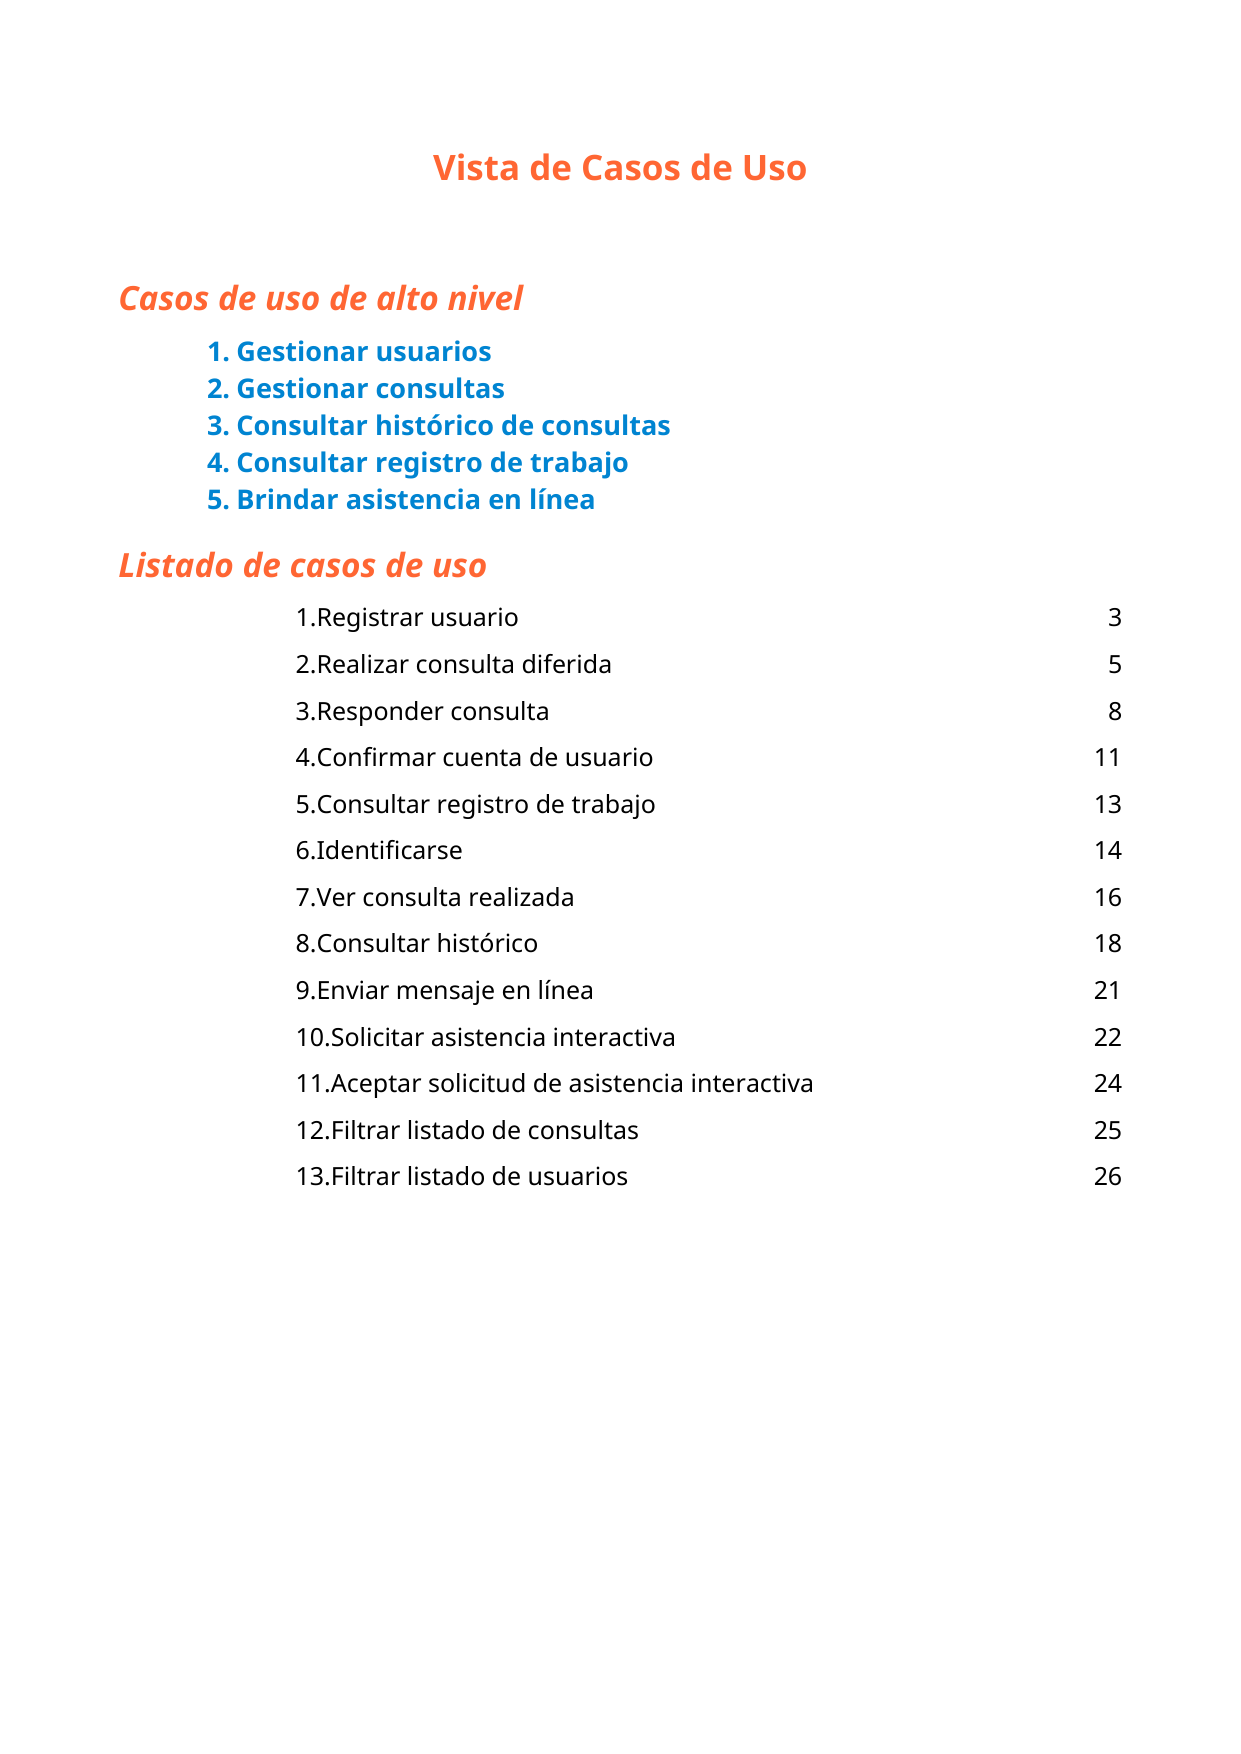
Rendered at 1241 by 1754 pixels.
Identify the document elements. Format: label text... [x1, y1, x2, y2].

text 9.Enviar mensaje en línea 21 [295, 973, 1122, 1007]
text 6.Identificarse 14 [295, 833, 1122, 867]
list Consultar histórico de consultas [207, 407, 1122, 443]
text 12.Filtrar listado de consultas 25 [295, 1112, 1122, 1146]
subtitle Casos de uso de alto nivel [118, 275, 1122, 320]
subtitle Listado de casos de uso [118, 542, 1122, 588]
list Gestionar usuarios [207, 333, 1122, 370]
list Brindar asistencia en línea [207, 480, 1122, 517]
list Consultar registro de trabajo [207, 443, 1122, 480]
text 13.Filtrar listado de usuarios 26 [295, 1159, 1122, 1193]
text 3.Responder consulta 8 [295, 693, 1122, 727]
text 8.Consultar histórico 18 [295, 926, 1122, 960]
text 2.Realizar consulta diferida 5 [295, 647, 1122, 681]
text 10.Solicitar asistencia interactiva 22 [295, 1019, 1122, 1053]
subtitle Vista de Casos de Uso [118, 143, 1122, 191]
text 1.Registrar usuario 3 [295, 600, 1122, 634]
list Gestionar consultas [207, 370, 1122, 407]
text 5.Consultar registro de trabajo 13 [295, 786, 1122, 820]
text 4.Confirmar cuenta de usuario 11 [295, 740, 1122, 774]
text 11.Aceptar solicitud de asistencia interactiva 24 [295, 1066, 1122, 1100]
text 7.Ver consulta realizada 16 [295, 879, 1122, 913]
